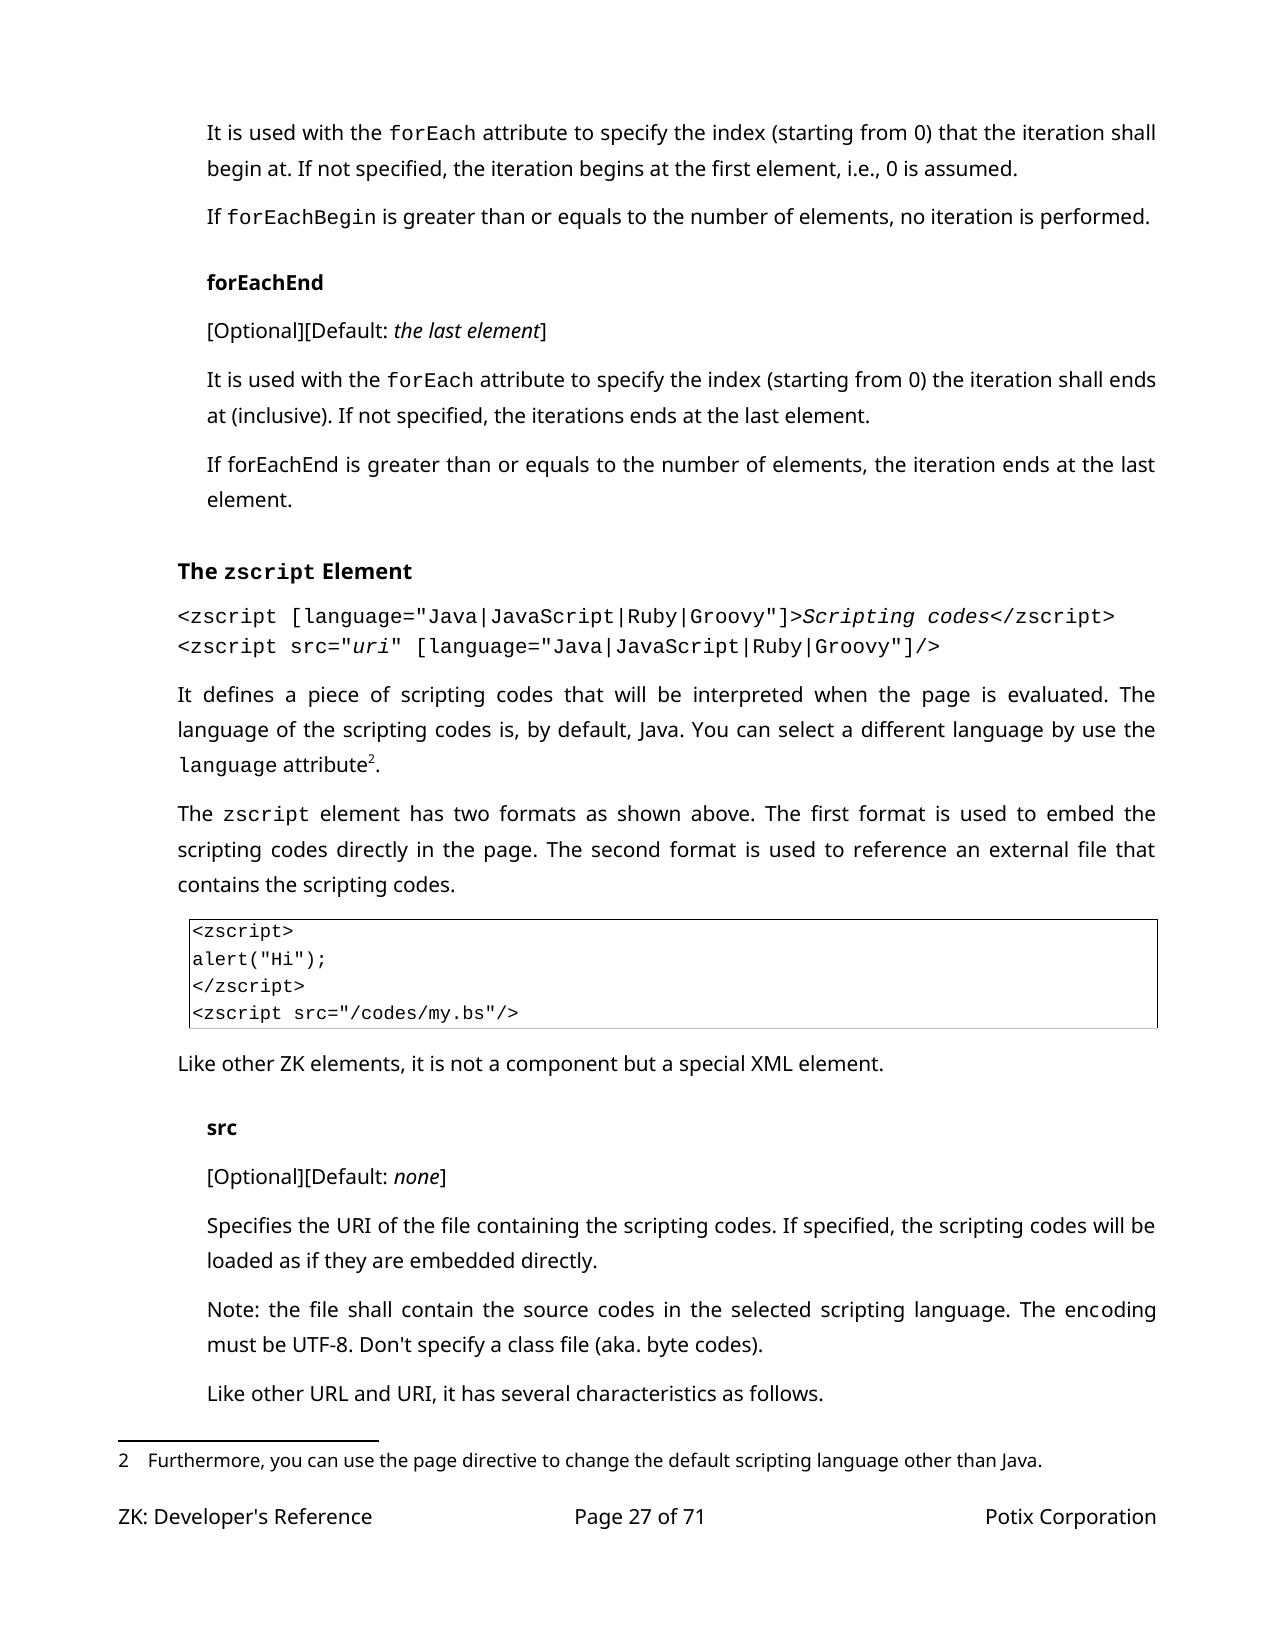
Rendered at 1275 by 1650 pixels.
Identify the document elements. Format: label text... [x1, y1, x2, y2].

text If forEachEnd is greater than or equals to the number of elements, the iteration ends at the last element. [207, 450, 1157, 513]
subtitle forEachEnd [207, 268, 1157, 296]
text Like other ZK elements, it is not a component but a special XML element. [177, 1049, 1157, 1077]
text alert("Hi"); [190, 946, 1157, 971]
text <zscript> [190, 920, 1157, 943]
text </zscript> [190, 973, 1157, 998]
subtitle src [207, 1113, 1157, 1142]
text Like other URL and URI, it has several characteristics as follows. [207, 1379, 1157, 1408]
text Furthermore, you can use the page directive to change the default scripting language other than Java. [118, 1447, 1157, 1473]
text <zscript src="/codes/my.bs"/> [190, 1001, 1157, 1028]
text [Optional][Default: the last element] [207, 317, 1157, 345]
text <zscript [language="Java|JavaScript|Ruby|Groovy"]>Scripting codes</zscript> <zscript src="uri" [language="Java|JavaScript|Ruby|Groovy"]/> [177, 606, 1157, 659]
text It is used with the forEach attribute to specify the index (starting from 0) the iteration shall ends at (inclusive). If not specified, the iterations ends at the last element. [207, 365, 1157, 429]
text Note: the file shall contain the source codes in the selected scripting language. The encoding must be UTF-8. Don't specify a class file (aka. byte codes). [207, 1295, 1157, 1359]
text If forEachBegin is greater than or equals to the number of elements, no iteration is performed. [207, 202, 1157, 231]
text The zscript element has two formats as shown above. The first format is used to embed the scripting codes directly in the page. The second format is used to reference an external file that contains the scripting codes. [177, 799, 1157, 898]
text It is used with the forEach attribute to specify the index (starting from 0) that the iteration shall begin at. If not specified, the iteration begins at the first element, i.e., 0 is assumed. [207, 118, 1157, 182]
text [Optional][Default: none] [207, 1162, 1157, 1191]
text Specifies the URI of the file containing the scripting codes. If specified, the scripting codes will be loaded as if they are embedded directly. [207, 1211, 1157, 1275]
subtitle The zscript Element [177, 556, 1157, 586]
text It defines a piece of scripting codes that will be interpreted when the page is evaluated. The language of the scripting codes is, by default, Java. You can select a different language by use the language attribute. [177, 680, 1157, 779]
